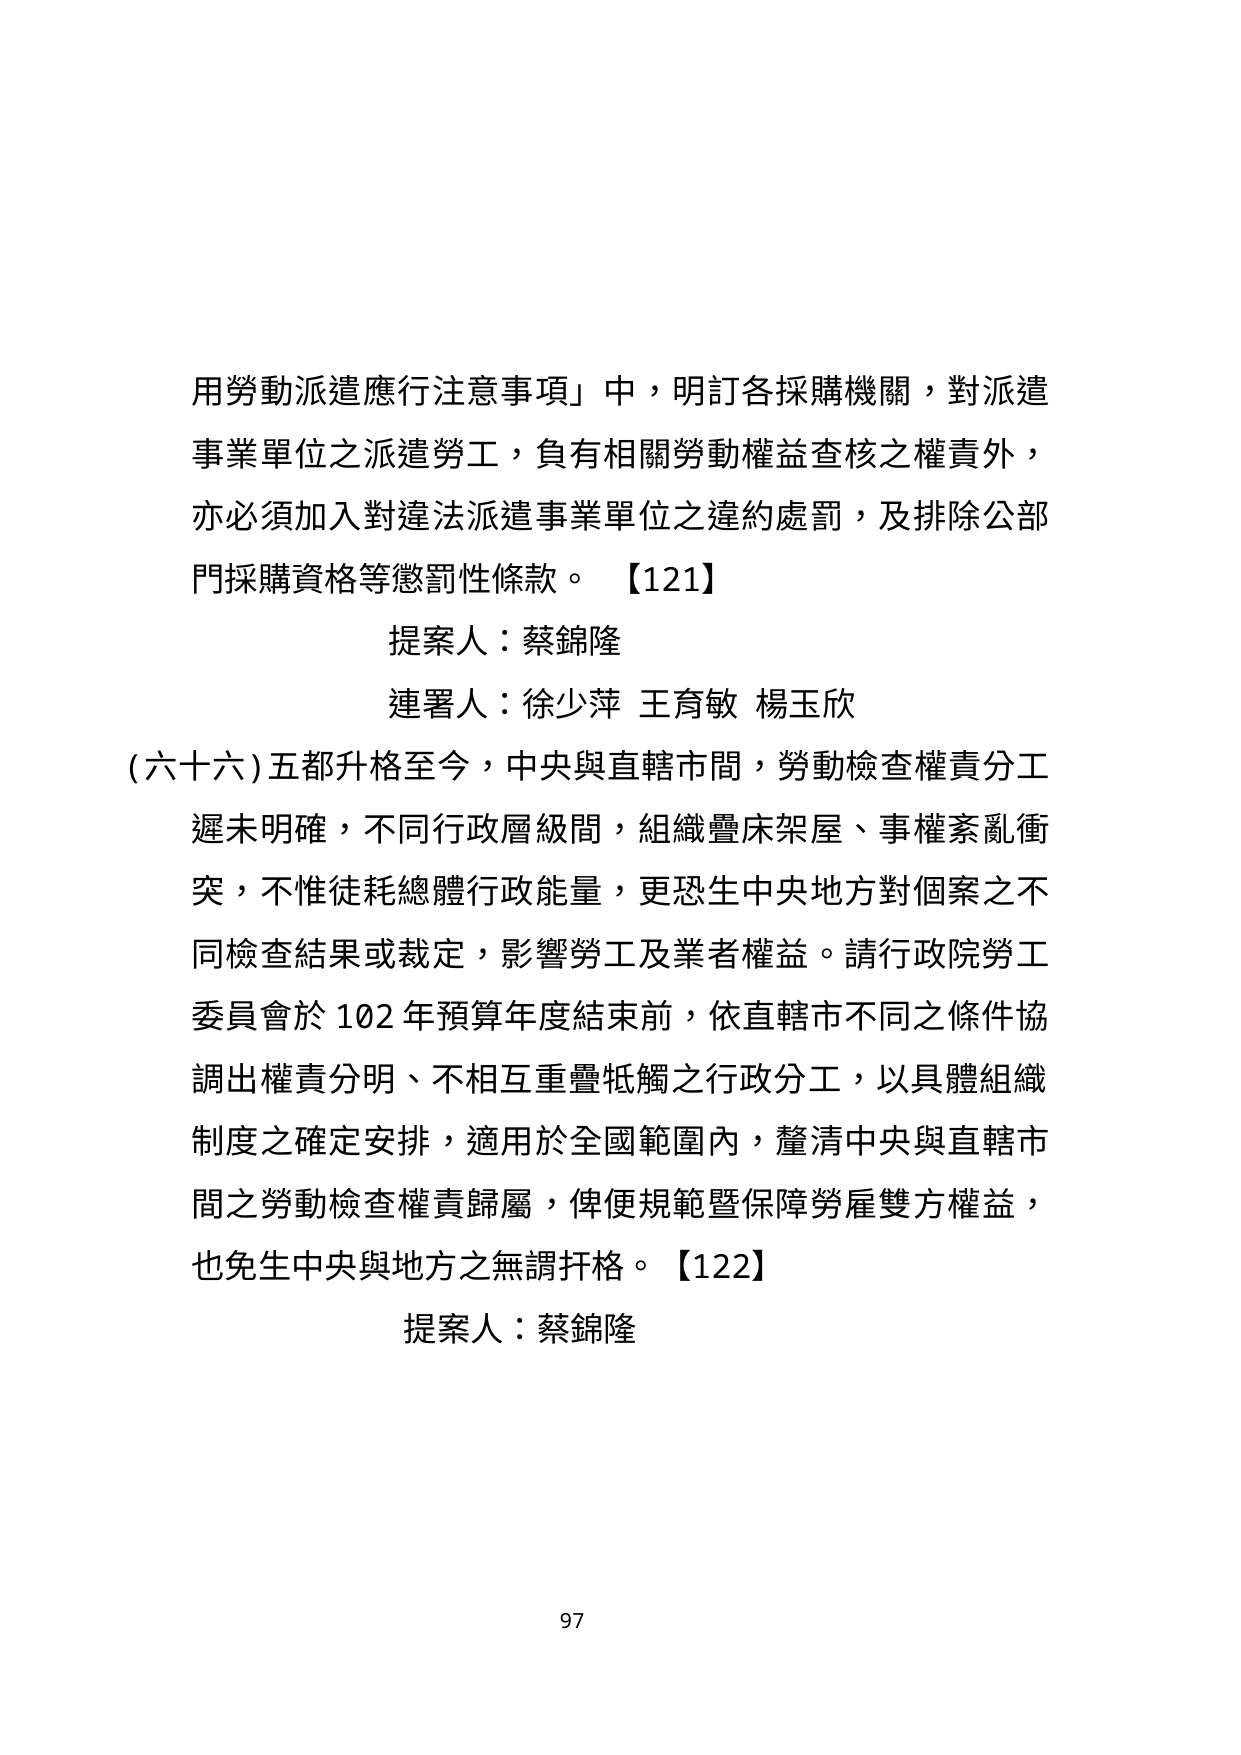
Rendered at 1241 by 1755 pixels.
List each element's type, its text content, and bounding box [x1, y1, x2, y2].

text 提案人：蔡錦隆 [94, 1285, 1050, 1347]
text 提案人：蔡錦隆 [94, 597, 1050, 660]
text 連署人：徐少萍 王育敏 楊玉欣 [94, 660, 1050, 722]
text (六十六)五都升格至今，中央與直轄市間，勞動檢查權責分工遲未明確，不同行政層級間，組織疊床架屋、事權紊亂衝突，不惟徒耗總體行政能量，更恐生中央地方對個案之不同檢查結果或裁定，影響勞工及業者權益。請行政院勞工委員會於102年預算年度結束前，依直轄市不同之條件協調出權責分明、不相互重疊牴觸之行政分工，以具體組織、制度之確定安排，適用於全國範圍內，釐清中央與直轄市間之勞動檢查權責歸屬，俾便規範暨保障勞雇雙方權益，也免生中央與地方之無謂扞格。【122】 [123, 722, 1050, 1285]
text 用勞動派遣應行注意事項」中，明訂各採購機關，對派遣事業單位之派遣勞工，負有相關勞動權益查核之權責外，亦必須加入對違法派遣事業單位之違約處罰，及排除公部門採購資格等懲罰性條款。 【121】 [123, 347, 1050, 597]
